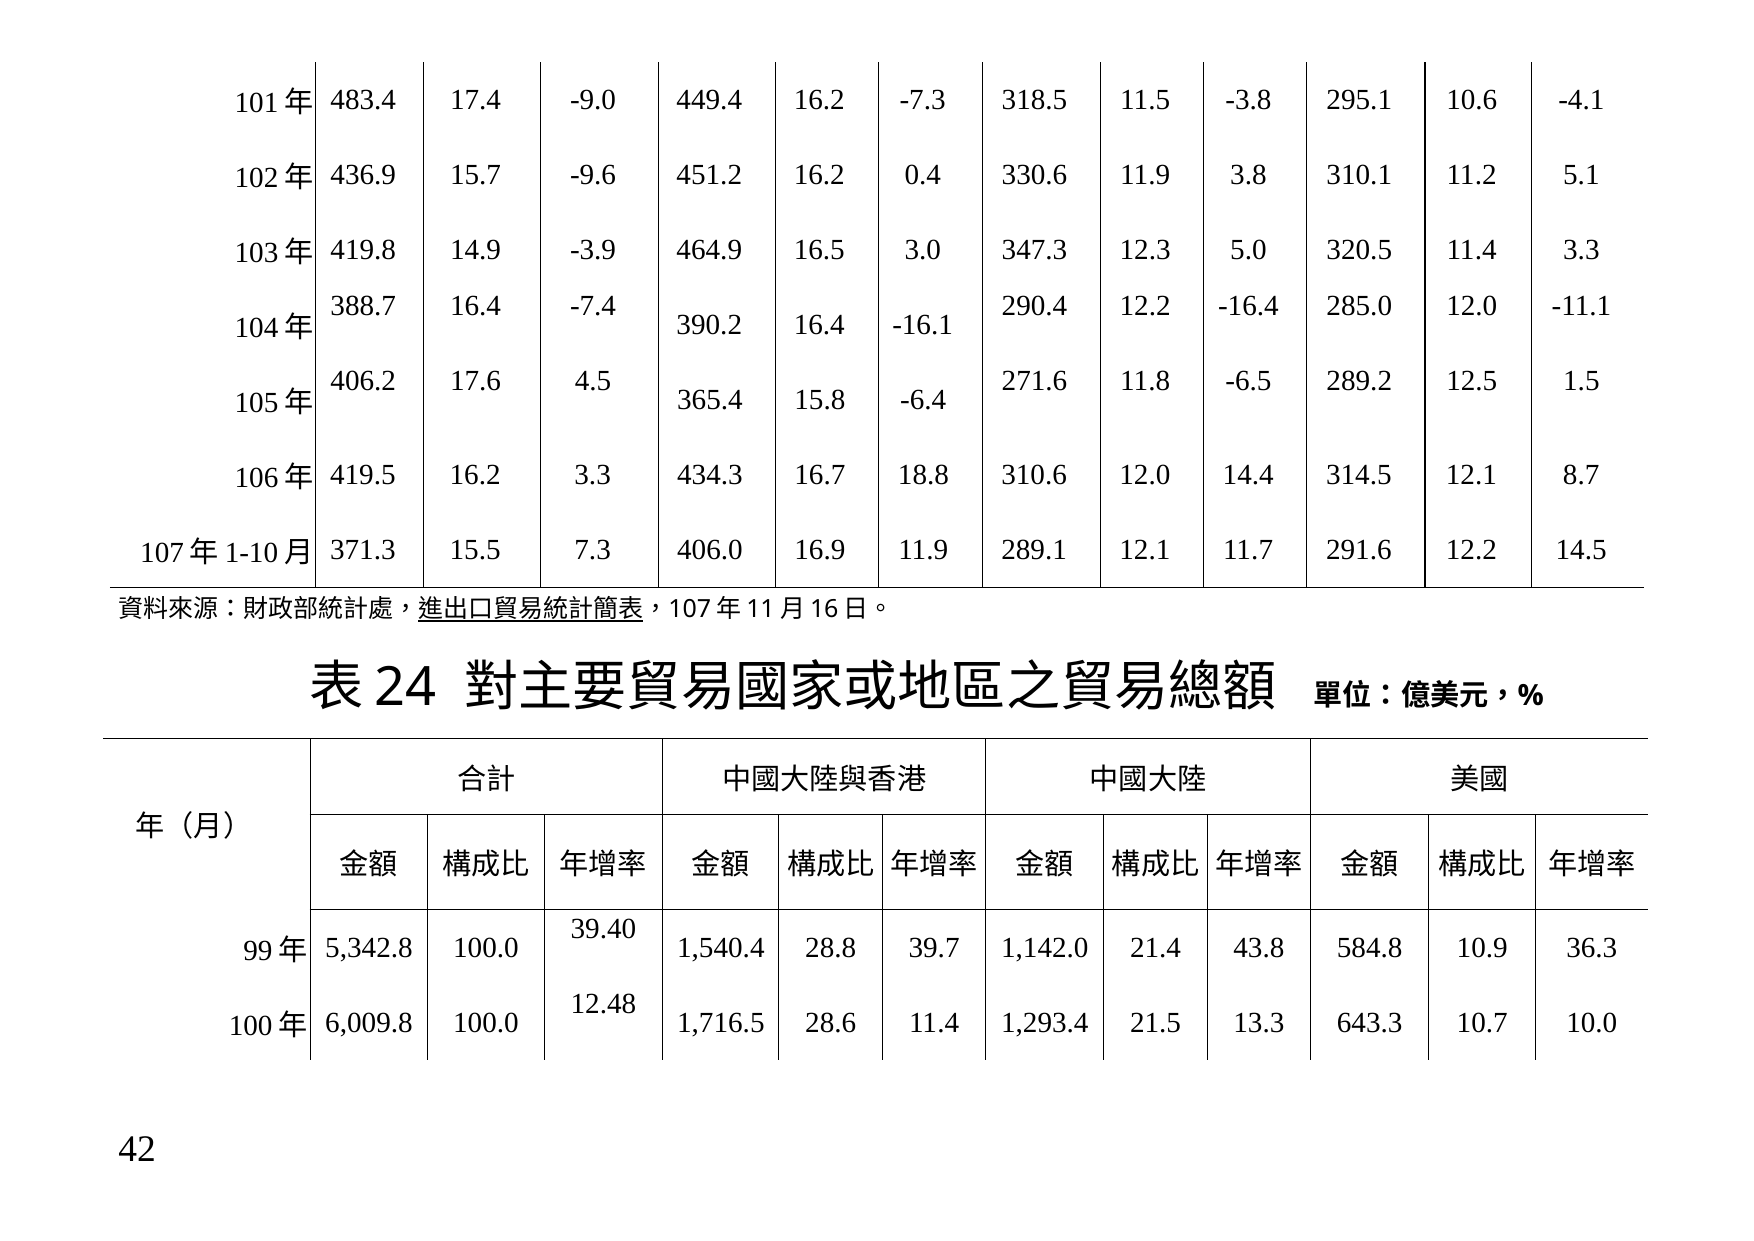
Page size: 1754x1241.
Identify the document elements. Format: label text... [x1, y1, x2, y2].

table_cell 1,293.4 [986, 985, 1103, 1060]
table_cell 100.0 [428, 985, 544, 1060]
table_cell 330.6 [983, 137, 1100, 212]
table_cell -3.9 [541, 212, 658, 287]
table_cell 105年 [110, 362, 315, 437]
table_cell 16.9 [776, 512, 878, 587]
table_cell 8.7 [1532, 437, 1644, 512]
table_cell 314.5 [1307, 437, 1424, 512]
table_header 美國 [1311, 739, 1648, 814]
table_cell 年增率 [1208, 815, 1310, 909]
table_cell 11.4 [1426, 212, 1531, 287]
table_cell 18.8 [879, 437, 982, 512]
table_cell 36.3 [1536, 910, 1648, 985]
table_cell 21.4 [1104, 910, 1207, 985]
table_cell 371.3 [316, 512, 423, 587]
table_cell 15.5 [424, 512, 540, 587]
table_cell 14.5 [1532, 512, 1644, 587]
table_cell 構成比 [1429, 815, 1535, 909]
table_cell 16.2 [424, 437, 540, 512]
table_cell 15.8 [776, 362, 878, 437]
table_cell -16.4 [1204, 287, 1306, 362]
table_header 合計 [311, 739, 662, 814]
table_cell 6,009.8 [311, 985, 427, 1060]
table_cell 12.48 [545, 985, 662, 1060]
table_cell 12.0 [1426, 287, 1531, 362]
table_cell 104年 [110, 287, 315, 362]
table_cell 434.3 [659, 437, 775, 512]
table_cell 5,342.8 [311, 910, 427, 985]
table_cell 390.2 [659, 287, 775, 362]
table_cell -7.4 [541, 287, 658, 362]
table_cell 3.0 [879, 212, 982, 287]
table_cell 449.4 [659, 62, 775, 137]
table_cell 10.0 [1536, 985, 1648, 1060]
subtitle 表24 對主要貿易國家或地區之貿易總額 單位：億美元，% [118, 626, 1636, 738]
table_cell 406.0 [659, 512, 775, 587]
table_cell 12.0 [1101, 437, 1203, 512]
table_cell 金額 [986, 815, 1103, 909]
table_cell 構成比 [1104, 815, 1207, 909]
table_cell 14.4 [1204, 437, 1306, 512]
table_cell 1.5 [1532, 362, 1644, 437]
table_cell 5.0 [1204, 212, 1306, 287]
table_cell 291.6 [1307, 512, 1424, 587]
table_cell 43.8 [1208, 910, 1310, 985]
table_cell 11.7 [1204, 512, 1306, 587]
table_cell 金額 [663, 815, 778, 909]
table_cell 39.7 [883, 910, 985, 985]
table_cell 106年 [110, 437, 315, 512]
table_cell 構成比 [428, 815, 544, 909]
table_cell 451.2 [659, 137, 775, 212]
table_cell 100年 [103, 985, 310, 1060]
table_cell 13.3 [1208, 985, 1310, 1060]
table_cell 7.3 [541, 512, 658, 587]
table_cell 310.1 [1307, 137, 1424, 212]
table_cell 419.5 [316, 437, 423, 512]
table_cell 12.3 [1101, 212, 1203, 287]
table_cell 318.5 [983, 62, 1100, 137]
table_cell 419.8 [316, 212, 423, 287]
table_cell 16.7 [776, 437, 878, 512]
table_cell 16.2 [776, 137, 878, 212]
table_header 中國大陸 [986, 739, 1310, 814]
table_cell -11.1 [1532, 287, 1644, 362]
table_cell 1,716.5 [663, 985, 778, 1060]
table_cell 320.5 [1307, 212, 1424, 287]
table_cell 101年 [110, 62, 315, 137]
table_cell 12.2 [1101, 287, 1203, 362]
table_cell -9.6 [541, 137, 658, 212]
table_cell 年增率 [1536, 815, 1648, 909]
table_cell 1,540.4 [663, 910, 778, 985]
table_cell 4.5 [541, 362, 658, 437]
table_cell 年增率 [883, 815, 985, 909]
table_header 中國大陸與香港 [663, 739, 985, 814]
table_cell 16.2 [776, 62, 878, 137]
table_cell 11.4 [883, 985, 985, 1060]
table_cell 99年 [103, 909, 310, 985]
table_cell 12.2 [1426, 512, 1531, 587]
table_cell 5.1 [1532, 137, 1644, 212]
text 資料來源：財政部統計處，進出口貿易統計簡表，107年11月16日。 [118, 588, 1636, 626]
table_cell 0.4 [879, 137, 982, 212]
table_cell 17.4 [424, 62, 540, 137]
table_cell 365.4 [659, 362, 775, 437]
table_cell 285.0 [1307, 287, 1424, 362]
table_cell 14.9 [424, 212, 540, 287]
table_cell -6.5 [1204, 362, 1306, 437]
table_cell 28.8 [779, 910, 882, 985]
table_cell 15.7 [424, 137, 540, 212]
table_cell 28.6 [779, 985, 882, 1060]
table_cell 3.8 [1204, 137, 1306, 212]
table_cell 290.4 [983, 287, 1100, 362]
table_cell 10.6 [1426, 62, 1531, 137]
table_cell 584.8 [1311, 910, 1428, 985]
table_cell 構成比 [779, 815, 882, 909]
table_cell 年增率 [545, 815, 662, 909]
table_cell 21.5 [1104, 985, 1207, 1060]
table_cell 10.9 [1429, 910, 1535, 985]
table_cell 100.0 [428, 910, 544, 985]
table_cell 643.3 [1311, 985, 1428, 1060]
table_cell 1,142.0 [986, 910, 1103, 985]
table_cell 289.1 [983, 512, 1100, 587]
table_cell -6.4 [879, 362, 982, 437]
table_cell 10.7 [1429, 985, 1535, 1060]
table_header 年（月） [103, 739, 310, 909]
table_cell 107年1-10月 [110, 512, 315, 587]
table_cell 12.1 [1101, 512, 1203, 587]
table_cell 11.9 [1101, 137, 1203, 212]
table_cell 11.8 [1101, 362, 1203, 437]
table_cell 3.3 [1532, 212, 1644, 287]
table_cell 39.40 [545, 910, 662, 985]
table_cell 11.2 [1426, 137, 1531, 212]
table_cell 310.6 [983, 437, 1100, 512]
table_cell 406.2 [316, 362, 423, 437]
table_cell 金額 [311, 815, 427, 909]
table_cell 3.3 [541, 437, 658, 512]
table_cell -7.3 [879, 62, 982, 137]
table_cell 289.2 [1307, 362, 1424, 437]
table_cell 388.7 [316, 287, 423, 362]
table_cell 103年 [110, 212, 315, 287]
table_cell -4.1 [1532, 62, 1644, 137]
table_cell 金額 [1311, 815, 1428, 909]
table_cell -9.0 [541, 62, 658, 137]
table_cell 16.4 [424, 287, 540, 362]
table_cell 12.5 [1426, 362, 1531, 437]
table_cell 295.1 [1307, 62, 1424, 137]
table_cell 11.9 [879, 512, 982, 587]
table_cell 12.1 [1426, 437, 1531, 512]
table_cell 436.9 [316, 137, 423, 212]
table_cell 483.4 [316, 62, 423, 137]
table_cell -3.8 [1204, 62, 1306, 137]
table_cell 11.5 [1101, 62, 1203, 137]
table_cell 17.6 [424, 362, 540, 437]
table_cell 16.4 [776, 287, 878, 362]
table_cell 16.5 [776, 212, 878, 287]
table_cell 347.3 [983, 212, 1100, 287]
table_cell -16.1 [879, 287, 982, 362]
table_cell 271.6 [983, 362, 1100, 437]
table_cell 102年 [110, 137, 315, 212]
table_cell 464.9 [659, 212, 775, 287]
